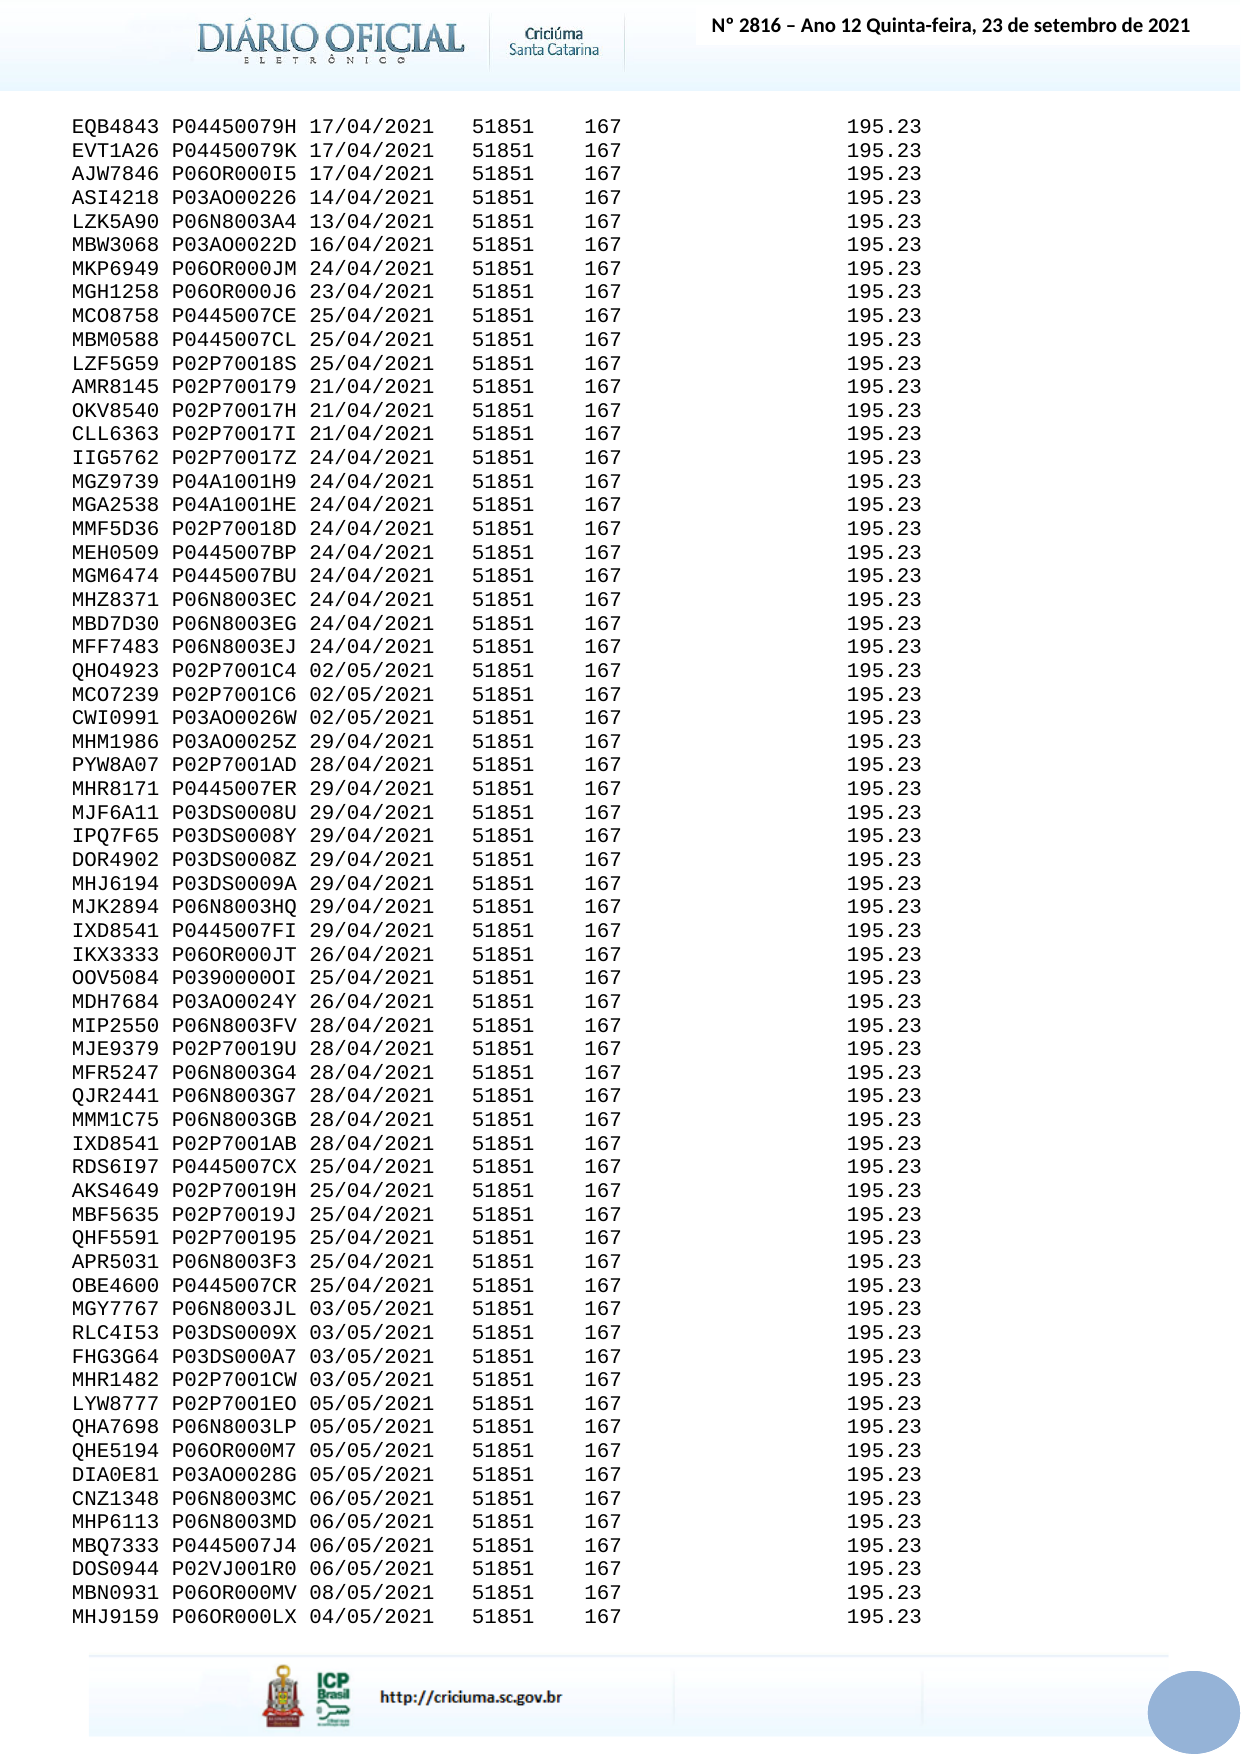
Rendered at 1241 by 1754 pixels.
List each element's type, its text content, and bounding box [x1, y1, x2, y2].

text MBD7D30 P06N8003EG 24/04/2021 51851 167 195.23 [59, 613, 1167, 636]
text CNZ1348 P06N8003MC 06/05/2021 51851 167 195.23 [59, 1487, 1167, 1511]
text CWI0991 P03AO0026W 02/05/2021 51851 167 195.23 [59, 707, 1167, 731]
text APR5031 P06N8003F3 25/04/2021 51851 167 195.23 [59, 1251, 1167, 1275]
text MHM1986 P03AO0025Z 29/04/2021 51851 167 195.23 [59, 731, 1167, 754]
text MBQ7333 P0445007J4 06/05/2021 51851 167 195.23 [59, 1535, 1167, 1558]
text MHP6113 P06N8003MD 06/05/2021 51851 167 195.23 [59, 1511, 1167, 1535]
text MMF5D36 P02P70018D 24/04/2021 51851 167 195.23 [59, 518, 1167, 542]
text MMM1C75 P06N8003GB 28/04/2021 51851 167 195.23 [59, 1109, 1167, 1133]
text MJK2894 P06N8003HQ 29/04/2021 51851 167 195.23 [59, 896, 1167, 920]
text MEH0509 P0445007BP 24/04/2021 51851 167 195.23 [59, 542, 1167, 565]
text MBF5635 P02P70019J 25/04/2021 51851 167 195.23 [59, 1204, 1167, 1227]
text MGH1258 P06OR000J6 23/04/2021 51851 167 195.23 [59, 282, 1167, 305]
text MJF6A11 P03DS0008U 29/04/2021 51851 167 195.23 [59, 802, 1167, 825]
text LZF5G59 P02P70018S 25/04/2021 51851 167 195.23 [59, 352, 1167, 376]
text QJR2441 P06N8003G7 28/04/2021 51851 167 195.23 [59, 1086, 1167, 1109]
text MIP2550 P06N8003FV 28/04/2021 51851 167 195.23 [59, 1014, 1167, 1038]
text MGA2538 P04A1001HE 24/04/2021 51851 167 195.23 [59, 494, 1167, 518]
text DIA0E81 P03AO0028G 05/05/2021 51851 167 195.23 [59, 1464, 1167, 1487]
text CLL6363 P02P70017I 21/04/2021 51851 167 195.23 [59, 423, 1167, 447]
text MCO8758 P0445007CE 25/04/2021 51851 167 195.23 [59, 305, 1167, 329]
text MGY7767 P06N8003JL 03/05/2021 51851 167 195.23 [59, 1298, 1167, 1322]
text RLC4I53 P03DS0009X 03/05/2021 51851 167 195.23 [59, 1322, 1167, 1346]
text DOS0944 P02VJ001R0 06/05/2021 51851 167 195.23 [59, 1558, 1167, 1582]
text MFF7483 P06N8003EJ 24/04/2021 51851 167 195.23 [59, 636, 1167, 660]
text QHF5591 P02P700195 25/04/2021 51851 167 195.23 [59, 1227, 1167, 1251]
text EVT1A26 P04450079K 17/04/2021 51851 167 195.23 [59, 140, 1167, 163]
text MGZ9739 P04A1001H9 24/04/2021 51851 167 195.23 [59, 471, 1167, 494]
text IPQ7F65 P03DS0008Y 29/04/2021 51851 167 195.23 [59, 825, 1167, 849]
text QHO4923 P02P7001C4 02/05/2021 51851 167 195.23 [59, 660, 1167, 683]
text IKX3333 P06OR000JT 26/04/2021 51851 167 195.23 [59, 944, 1167, 967]
text MHJ6194 P03DS0009A 29/04/2021 51851 167 195.23 [59, 873, 1167, 896]
text QHE5194 P06OR000M7 05/05/2021 51851 167 195.23 [59, 1440, 1167, 1464]
text OKV8540 P02P70017H 21/04/2021 51851 167 195.23 [59, 400, 1167, 423]
text AMR8145 P02P700179 21/04/2021 51851 167 195.23 [59, 376, 1167, 400]
text IIG5762 P02P70017Z 24/04/2021 51851 167 195.23 [59, 447, 1167, 471]
text IXD8541 P02P7001AB 28/04/2021 51851 167 195.23 [59, 1133, 1167, 1156]
text LZK5A90 P06N8003A4 13/04/2021 51851 167 195.23 [59, 211, 1167, 234]
text IXD8541 P0445007FI 29/04/2021 51851 167 195.23 [59, 920, 1167, 944]
text AKS4649 P02P70019H 25/04/2021 51851 167 195.23 [59, 1180, 1167, 1204]
text MBN0931 P06OR000MV 08/05/2021 51851 167 195.23 [59, 1582, 1167, 1606]
text RDS6I97 P0445007CX 25/04/2021 51851 167 195.23 [59, 1156, 1167, 1180]
text EQB4843 P04450079H 17/04/2021 51851 167 195.23 [59, 116, 1167, 140]
text AJW7846 P06OR000I5 17/04/2021 51851 167 195.23 [59, 163, 1167, 187]
text MBW3068 P03AO0022D 16/04/2021 51851 167 195.23 [59, 234, 1167, 258]
text ASI4218 P03AO00226 14/04/2021 51851 167 195.23 [59, 187, 1167, 211]
text LYW8777 P02P7001EO 05/05/2021 51851 167 195.23 [59, 1393, 1167, 1417]
text MKP6949 P06OR000JM 24/04/2021 51851 167 195.23 [59, 258, 1167, 282]
text MGM6474 P0445007BU 24/04/2021 51851 167 195.23 [59, 565, 1167, 589]
text MCO7239 P02P7001C6 02/05/2021 51851 167 195.23 [59, 683, 1167, 707]
text MHR8171 P0445007ER 29/04/2021 51851 167 195.23 [59, 778, 1167, 802]
text MJE9379 P02P70019U 28/04/2021 51851 167 195.23 [59, 1038, 1167, 1062]
text QHA7698 P06N8003LP 05/05/2021 51851 167 195.23 [59, 1417, 1167, 1440]
text OOV5084 P0390000OI 25/04/2021 51851 167 195.23 [59, 967, 1167, 991]
text DOR4902 P03DS0008Z 29/04/2021 51851 167 195.23 [59, 849, 1167, 873]
text PYW8A07 P02P7001AD 28/04/2021 51851 167 195.23 [59, 754, 1167, 778]
text MBM0588 P0445007CL 25/04/2021 51851 167 195.23 [59, 329, 1167, 352]
text MHJ9159 P06OR000LX 04/05/2021 51851 167 195.23 [59, 1606, 1167, 1629]
text FHG3G64 P03DS000A7 03/05/2021 51851 167 195.23 [59, 1346, 1167, 1369]
text MHZ8371 P06N8003EC 24/04/2021 51851 167 195.23 [59, 589, 1167, 613]
text MHR1482 P02P7001CW 03/05/2021 51851 167 195.23 [59, 1369, 1167, 1393]
text MFR5247 P06N8003G4 28/04/2021 51851 167 195.23 [59, 1062, 1167, 1086]
text OBE4600 P0445007CR 25/04/2021 51851 167 195.23 [59, 1275, 1167, 1298]
text MDH7684 P03AO0024Y 26/04/2021 51851 167 195.23 [59, 991, 1167, 1014]
